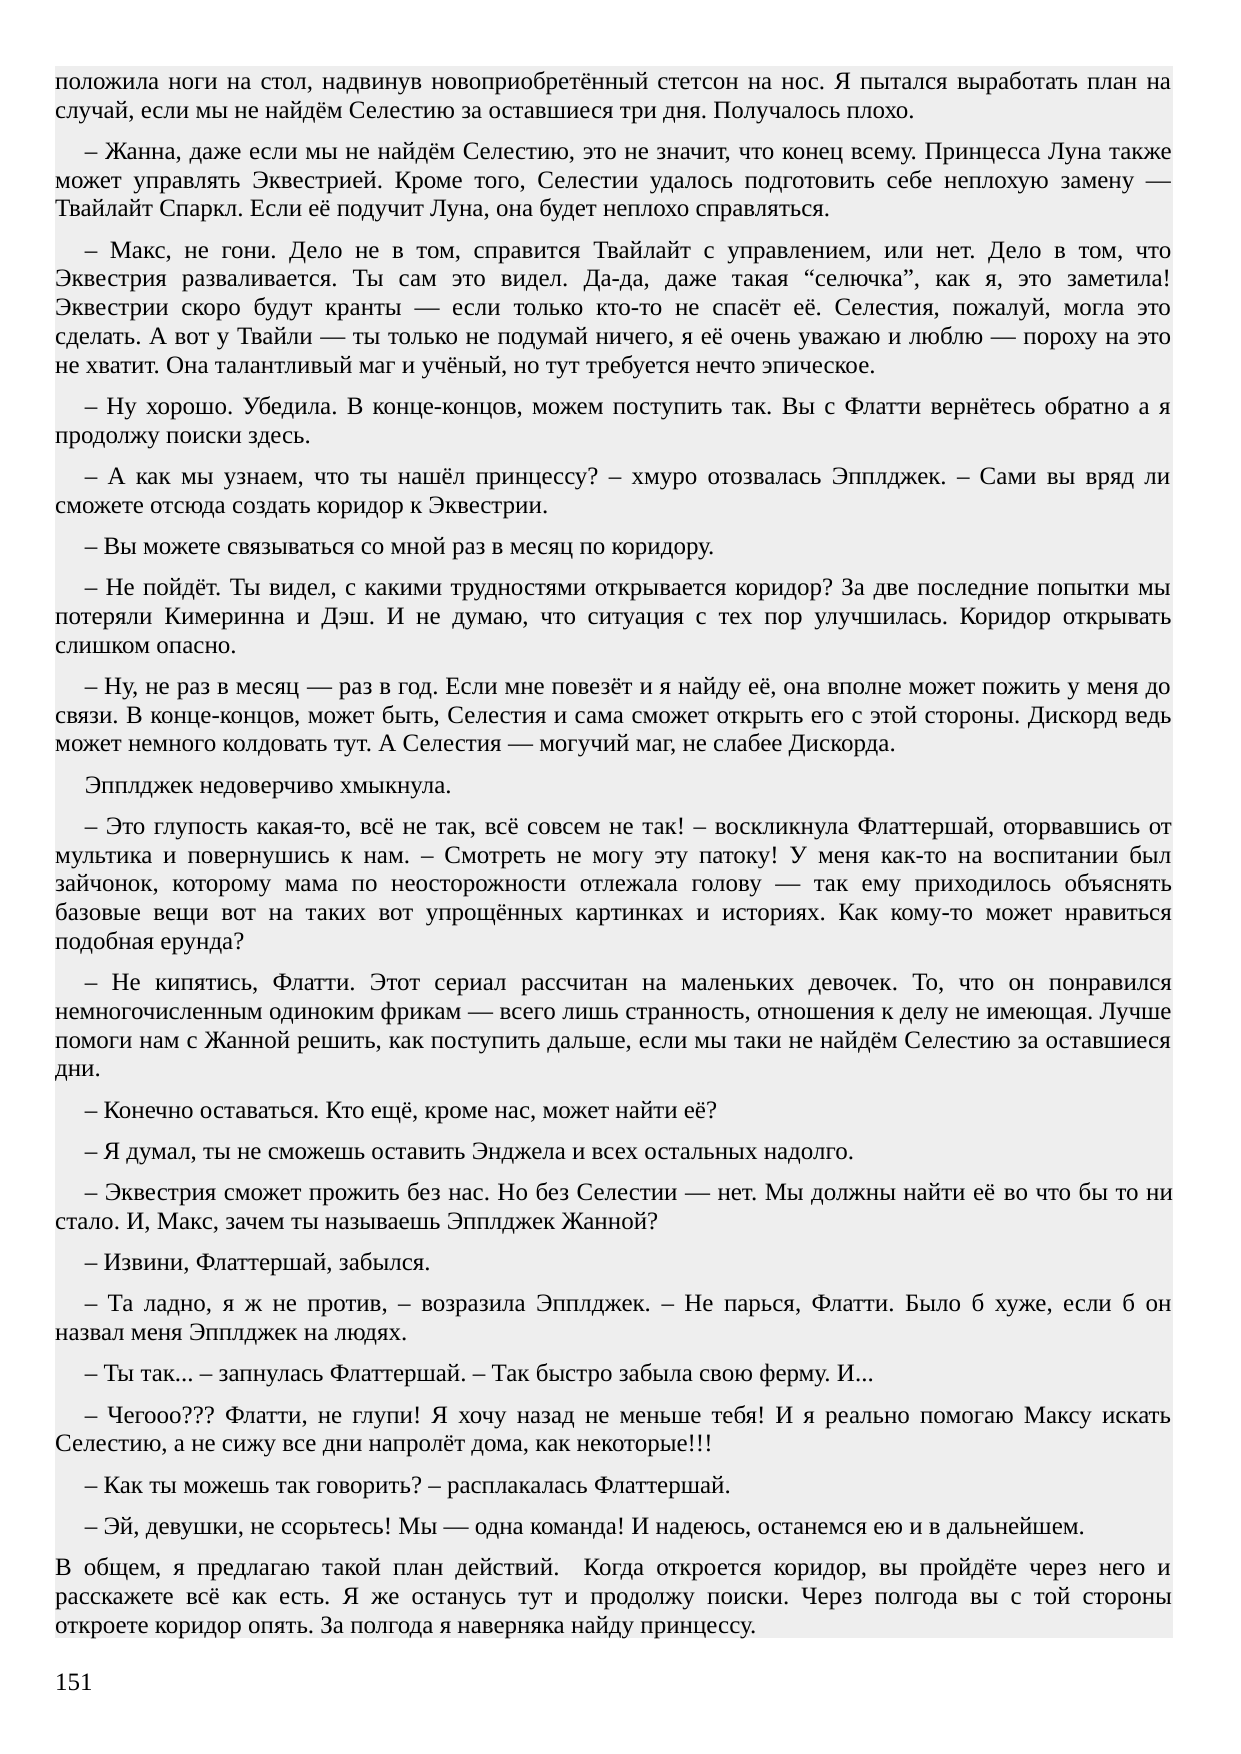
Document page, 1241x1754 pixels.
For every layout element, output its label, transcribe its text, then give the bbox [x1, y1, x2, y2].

text – Эй, девушки, не ссорьтесь! Мы — одна команда! И надеюсь, останемся ею и в дальнейшем. [55, 1511, 1173, 1540]
text – Не пойдёт. Ты видел, с какими трудностями открывается коридор? За две последние попытки мы потеряли Кимеринна и Дэш. И не думаю, что ситуация с тех пор улучшилась. Коридор открывать слишком опасно. [55, 572, 1173, 658]
text – Эквестрия сможет прожить без нас. Но без Селестии — нет. Мы должны найти её во что бы то ни стало. И, Макс, зачем ты называешь Эпплджек Жанной? [55, 1177, 1173, 1235]
text – А как мы узнаем, что ты нашёл принцессу? – хмуро отозвалась Эпплджек. – Сами вы вряд ли сможете отсюда создать коридор к Эквестрии. [55, 461, 1173, 518]
text – Макс, не гони. Дело не в том, справится Твайлайт с управлением, или нет. Дело в том, что Эквестрия разваливается. Ты сам это видел. Да-да, даже такая “селючка”, как я, это заметила! Эквестрии скоро будут кранты — если только кто-то не спасёт её. Селестия, пожалуй, могла это сделать. А вот у Твайли — ты только не подумай ничего, я её очень уважаю и люблю — пороху на это не хватит. Она талантливый маг и учёный, но тут требуется нечто эпическое. [55, 235, 1173, 378]
text – Та ладно, я ж не против, – возразила Эпплджек. – Не парься, Флатти. Было б хуже, если б он назвал меня Эпплджек на людях. [55, 1288, 1173, 1346]
text Эпплджек недоверчиво хмыкнула. [55, 770, 1173, 798]
text – Это глупость какая-то, всё не так, всё совсем не так! – воскликнула Флаттершай, оторвавшись от мультика и повернушись к нам. – Смотреть не могу эту патоку! У меня как-то на воспитании был зайчонок, которому мама по неосторожности отлежала голову — так ему приходилось объяснять базовые вещи вот на таких вот упрощённых картинках и историях. Как кому-то может нравиться подобная ерунда? [55, 811, 1173, 955]
text – Ну, не раз в месяц — раз в год. Если мне повезёт и я найду её, она вполне может пожить у меня до связи. В конце-концов, может быть, Селестия и сама сможет открыть его с этой стороны. Дискорд ведь может немного колдовать тут. А Селестия — могучий маг, не слабее Дискорда. [55, 671, 1173, 757]
text – Жанна, даже если мы не найдём Селестию, это не значит, что конец всему. Принцесса Луна также может управлять Эквестрией. Кроме того, Селестии удалось подготовить себе неплохую замену — Твайлайт Спаркл. Если её подучит Луна, она будет неплохо справляться. [55, 136, 1173, 222]
text – Ну хорошо. Убедила. В конце-концов, можем поступить так. Вы с Флатти вернётесь обратно а я продолжу поиски здесь. [55, 391, 1173, 448]
text – Ты так... – запнулась Флаттершай. – Так быстро забыла свою ферму. И... [55, 1358, 1173, 1387]
text – Не кипятись, Флатти. Этот сериал рассчитан на маленьких девочек. То, что он понравился немногочисленным одиноким фрикам — всего лишь странность, отношения к делу не имеющая. Лучше помоги нам с Жанной решить, как поступить дальше, если мы таки не найдём Селестию за оставшиеся дни. [55, 967, 1173, 1082]
text – Вы можете связываться со мной раз в месяц по коридору. [55, 531, 1173, 560]
text – Извини, Флаттершай, забылся. [55, 1247, 1173, 1276]
text положила ноги на стол, надвинув новоприобретённый стетсон на нос. Я пытался выработать план на случай, если мы не найдём Селестию за оставшиеся три дня. Получалось плохо. [55, 66, 1173, 123]
text – Чегооо??? Флатти, не глупи! Я хочу назад не меньше тебя! И я реально помогаю Максу искать Селестию, а не сижу все дни напролёт дома, как некоторые!!! [55, 1400, 1173, 1457]
text – Я думал, ты не сможешь оставить Энджела и всех остальных надолго. [55, 1136, 1173, 1165]
text – Как ты можешь так говорить? – расплакалась Флаттершай. [55, 1470, 1173, 1498]
text – Конечно оставаться. Кто ещё, кроме нас, может найти её? [55, 1095, 1173, 1123]
list В общем, я предлагаю такой план действий. Когда откроется коридор, вы пройдёте через него и расскажете всё как есть. Я же останусь тут и продолжу поиски. Через полгода вы с той стороны откроете коридор опять. За полгода я наверняка найду принцессу. [55, 1552, 1173, 1638]
